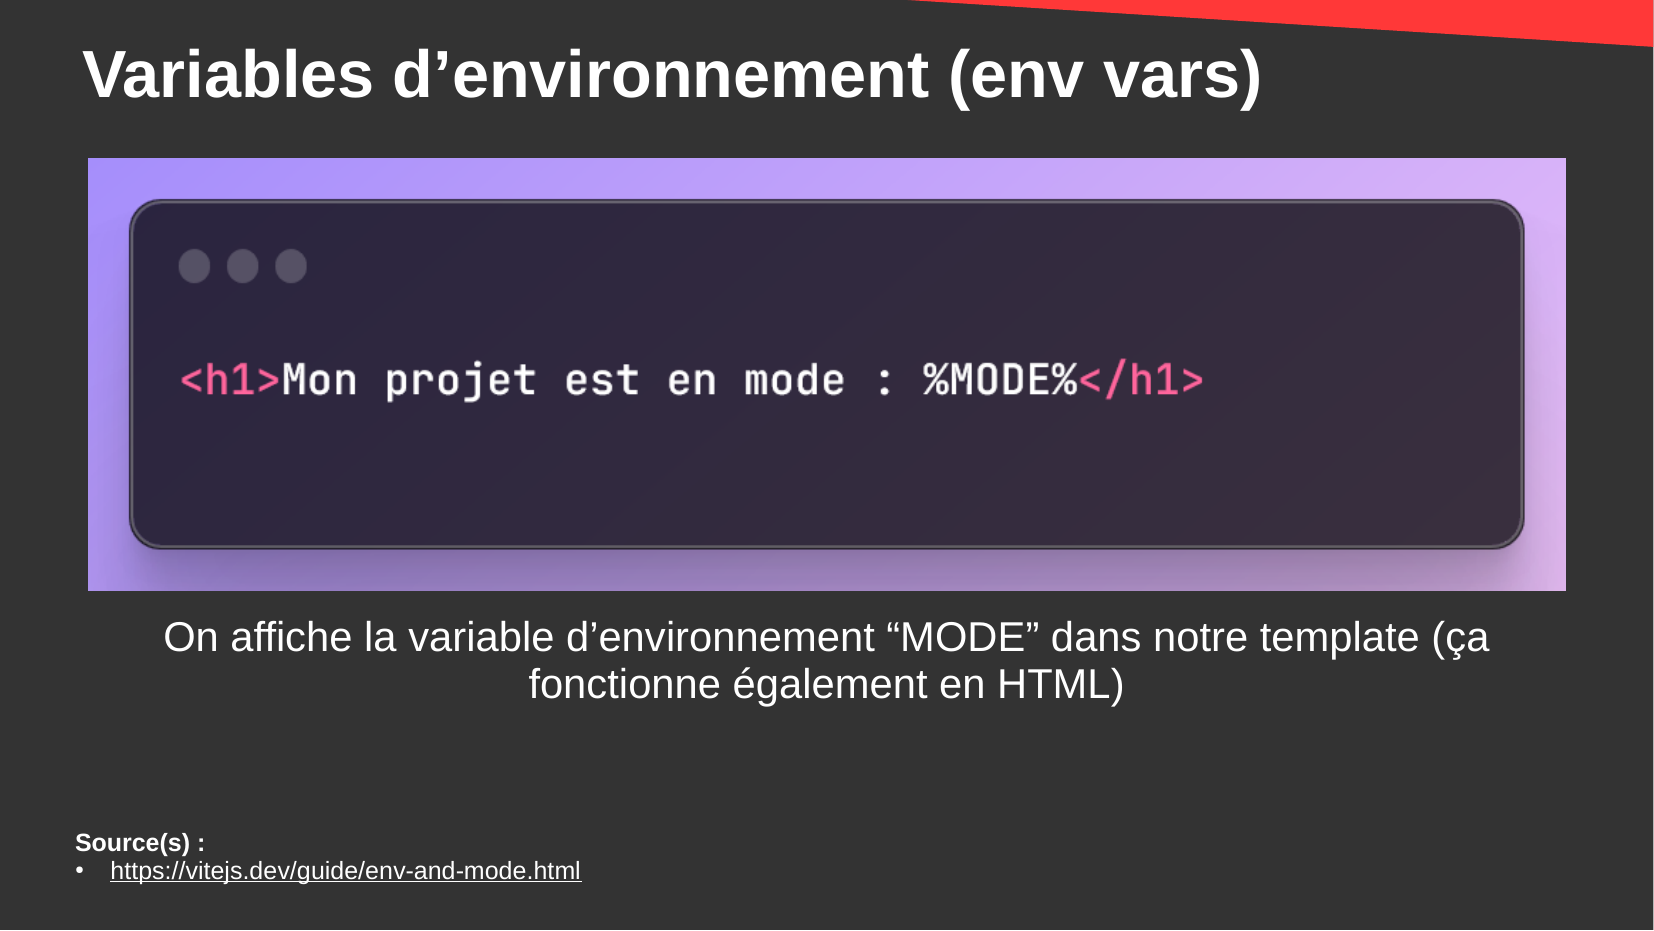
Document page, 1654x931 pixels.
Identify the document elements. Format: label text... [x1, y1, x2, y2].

title Variables d’environnement (env vars) [82, 37, 1571, 114]
picture [88, 158, 1566, 591]
text_box [907, 0, 1654, 47]
text_box Source(s) : https://vitejs.dev/guide/env-and-mode.html [60, 821, 1546, 931]
list On affiche la variable d’environnement “MODE” dans notre template (ça fonctionne également en HTML) [64, 614, 1589, 709]
